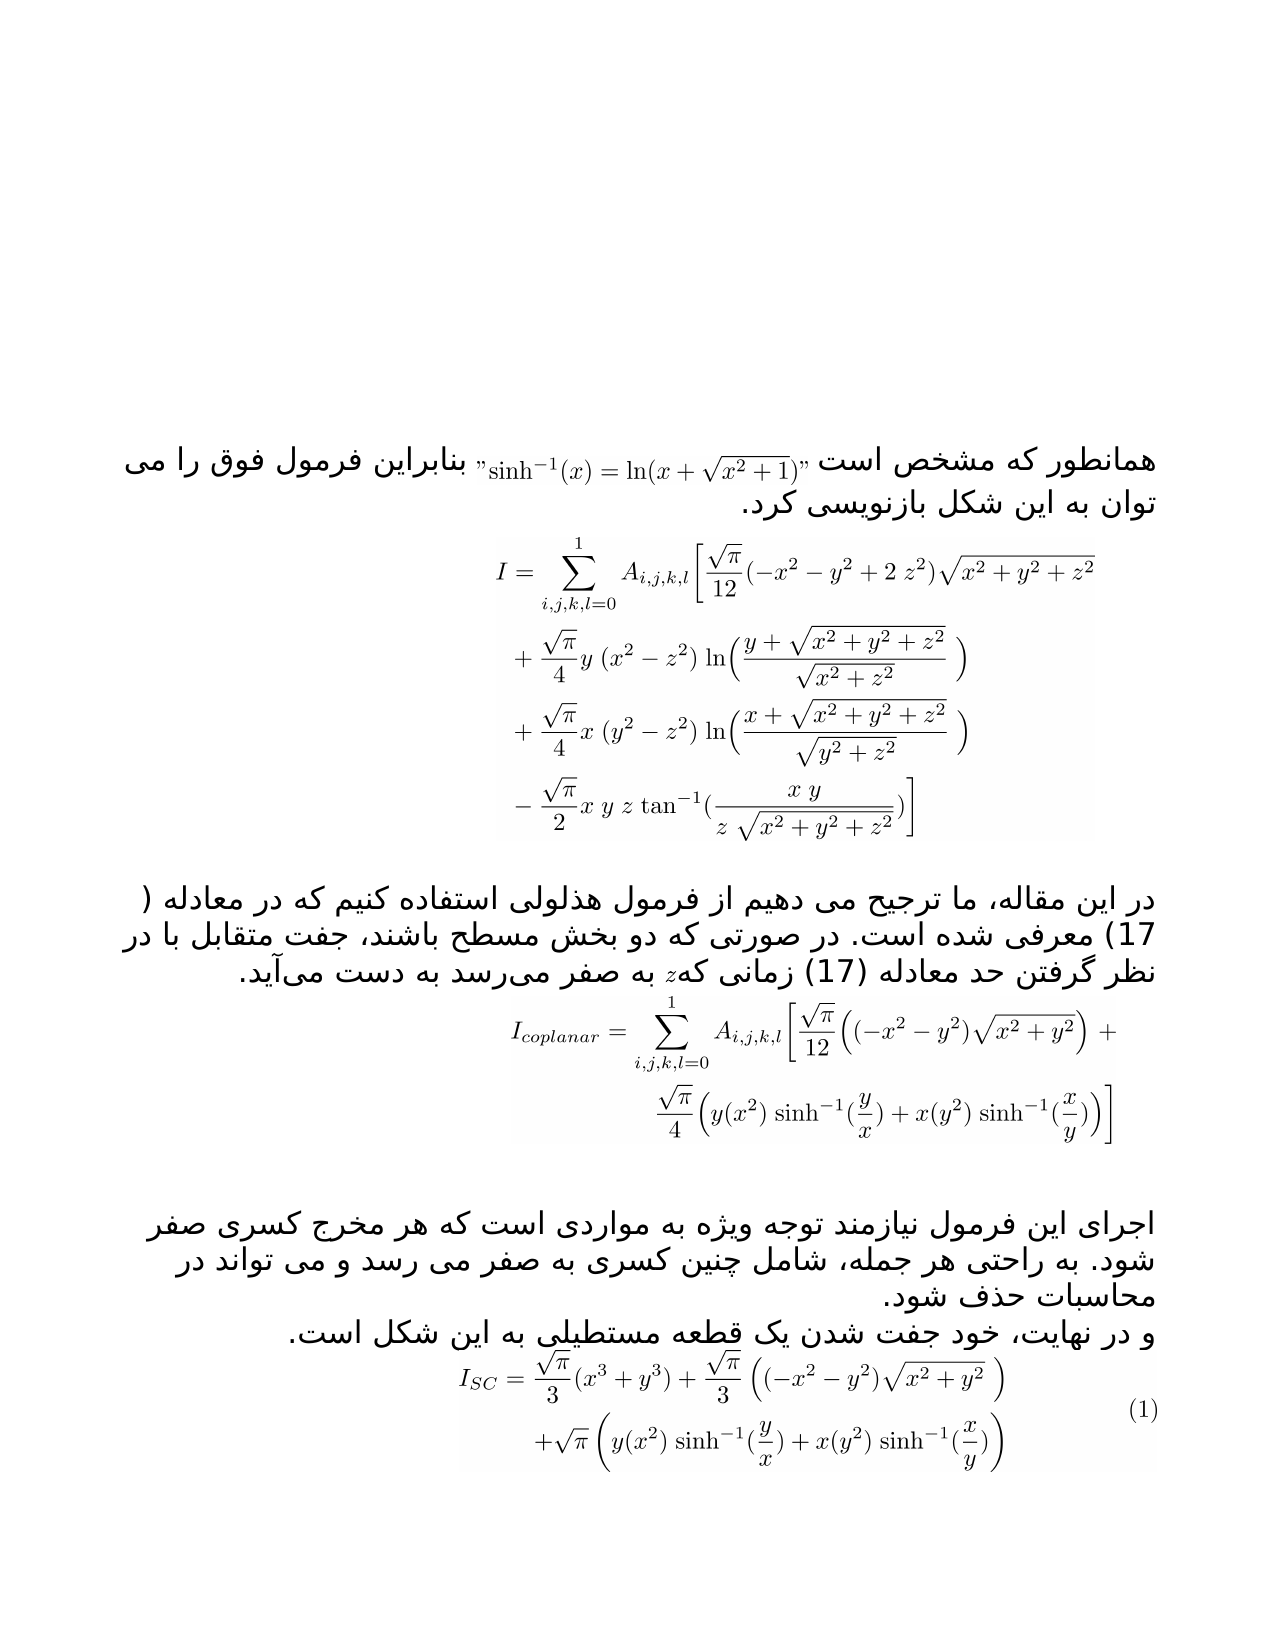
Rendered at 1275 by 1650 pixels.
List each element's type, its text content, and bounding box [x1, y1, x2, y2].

text اجرای این فرمول نیازمند توجه ویژه به مواردی است که هر مخرج کسری صفر شود. به راحتی هر جمله، شامل چنین کسری به صفر می رسد و می تواند در محاسبات حذف شود. [118, 1205, 1157, 1314]
text در این مقاله، ما ترجیح می دهیم از فرمول هذلولی استفاده کنیم که در معادله (17) معرفی شده است. در صورتی که دو بخش مسطح باشند، جفت متقابل با در نظر گرفتن حد معادله (17) زمانی که به صفر می‌رسد به دست می‌آید. [118, 880, 1157, 989]
text و در نهایت، خود جفت شدن یک قطعه مستطیلی به این شکل است. [118, 1314, 1157, 1351]
picture [511, 996, 1116, 1144]
picture [496, 537, 1095, 841]
text همانطور که مشخص است بنابراین فرمول فوق را می توان به این شکل بازنویسی کرد. [118, 442, 1157, 521]
picture [459, 1350, 1157, 1472]
picture [477, 456, 808, 485]
